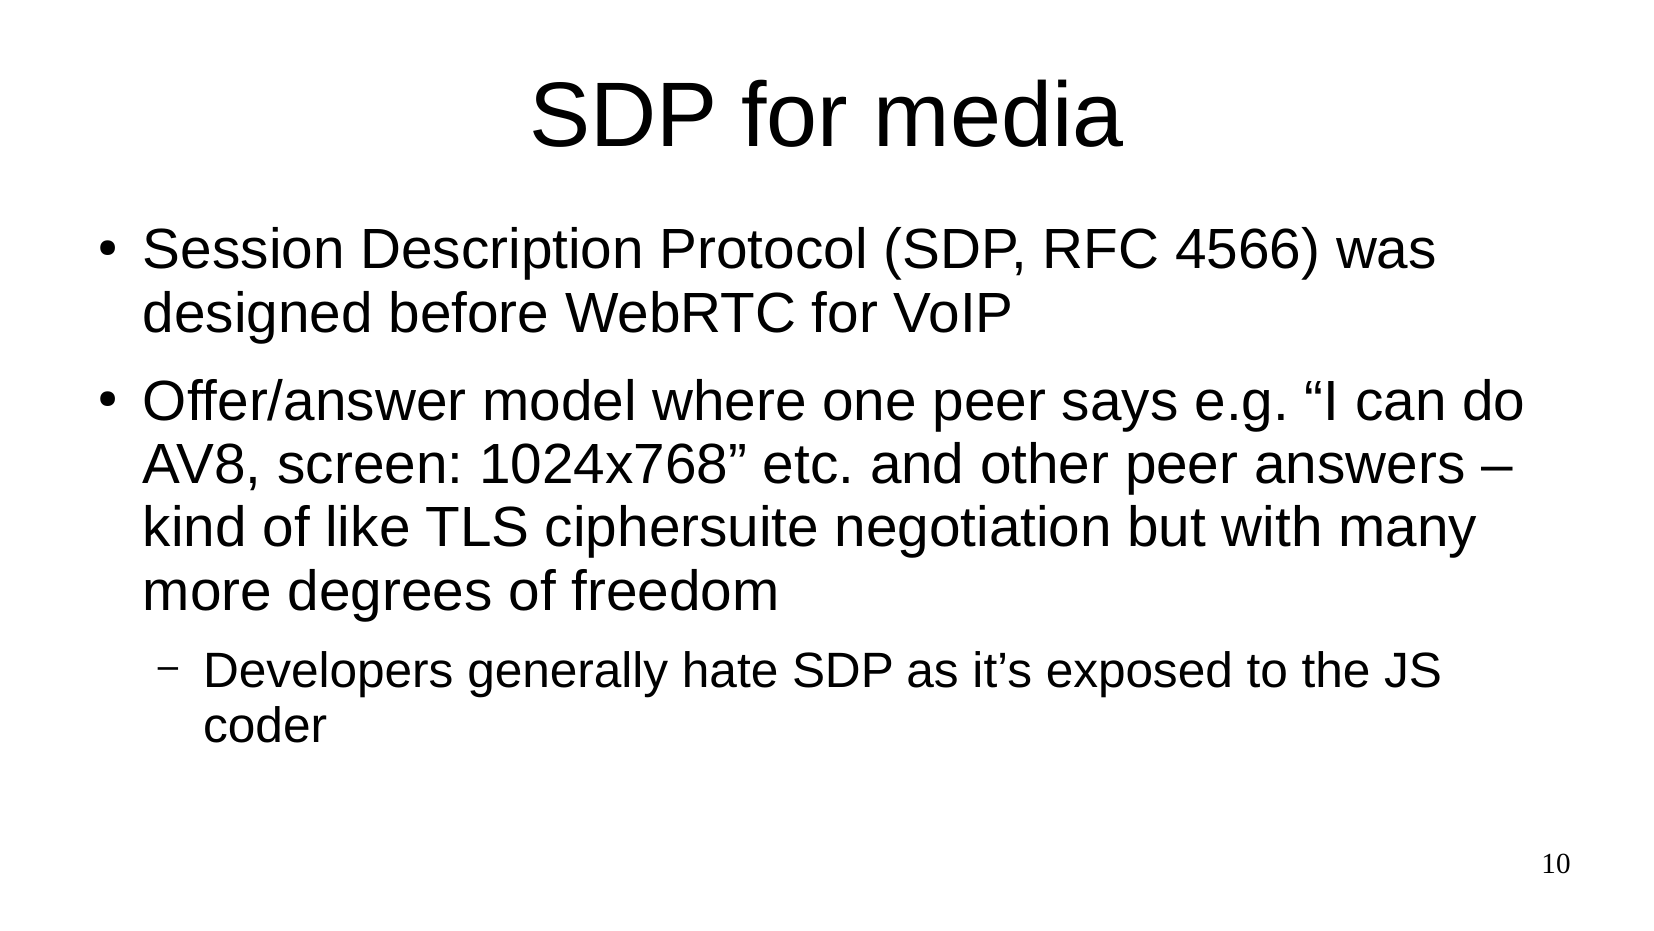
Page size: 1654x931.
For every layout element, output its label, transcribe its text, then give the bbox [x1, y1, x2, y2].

title SDP for media [82, 37, 1571, 193]
list Session Description Protocol (SDP, RFC 4566) was designed before WebRTC for VoIP Offer/answer model where one peer says e.g. “I can do AV8, screen: 1024x768” etc. and other peer answers – kind of like TLS ciphersuite negotiation but with many more degrees of freedom Developers generally hate SDP as it’s exposed to the JS coder [82, 217, 1571, 758]
